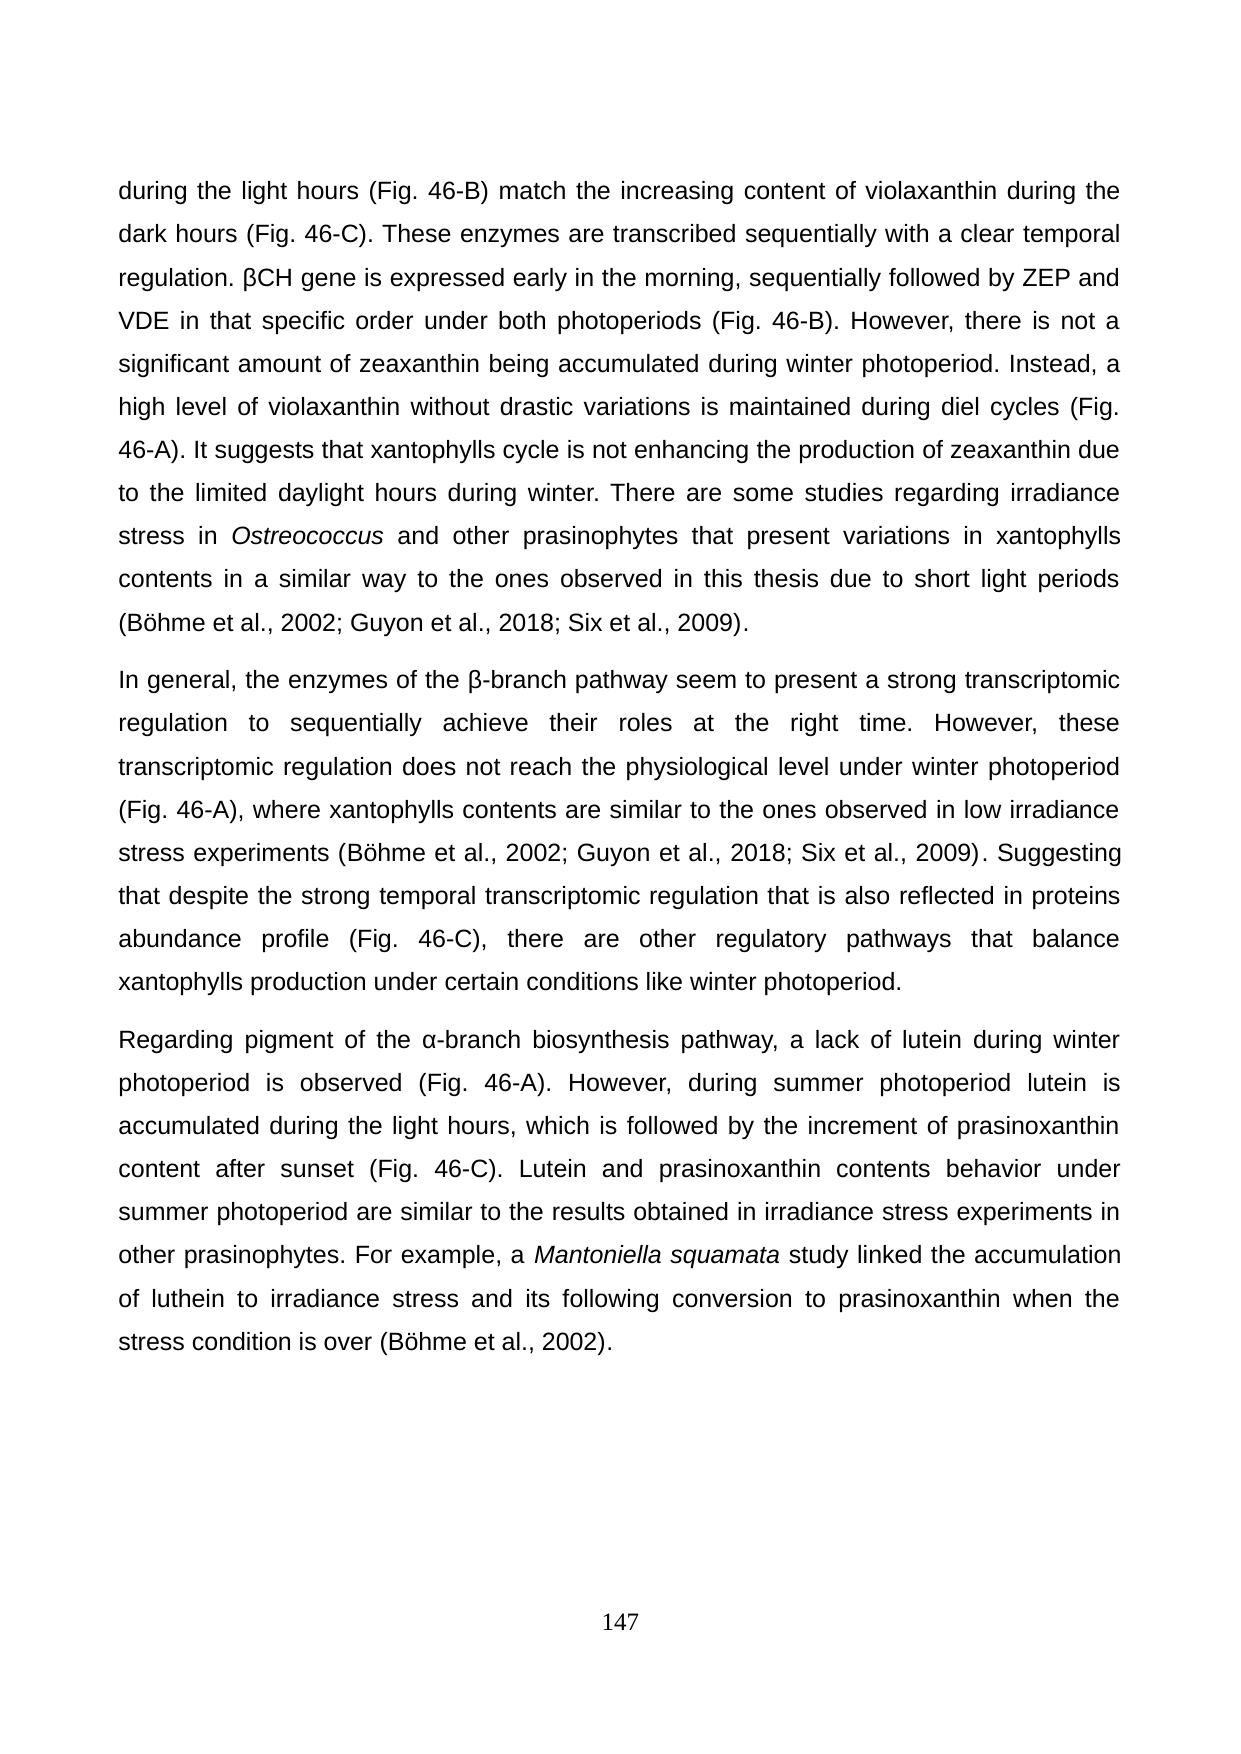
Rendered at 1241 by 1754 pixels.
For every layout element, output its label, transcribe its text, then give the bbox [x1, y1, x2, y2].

text during the light hours (Fig. 46-B) match the increasing content of violaxanthin during the dark hours (Fig. 46-C). These enzymes are transcribed sequentially with a clear temporal regulation. βCH gene is expressed early in the morning, sequentially followed by ZEP and VDE in that specific order under both photoperiods (Fig. 46-B). However, there is not a significant amount of zeaxanthin being accumulated during winter photoperiod. Instead, a high level of violaxanthin without drastic variations is maintained during diel cycles (Fig. 46-A). It suggests that xantophylls cycle is not enhancing the production of zeaxanthin due to the limited daylight hours during winter. There are some studies regarding irradiance stress in Ostreococcus and other prasinophytes that present variations in xantophylls contents in a similar way to the ones observed in this thesis due to short light periods (Böhme et al., 2002; Guyon et al., 2018; Six et al., 2009)⁠. [118, 176, 1122, 636]
text In general, the enzymes of the β-branch pathway seem to present a strong transcriptomic regulation to sequentially achieve their roles at the right time. However, these transcriptomic regulation does not reach the physiological level under winter photoperiod (Fig. 46-A), where xantophylls contents are similar to the ones observed in low irradiance stress experiments (Böhme et al., 2002; Guyon et al., 2018; Six et al., 2009)⁠. Suggesting that despite the strong temporal transcriptomic regulation that is also reflected in proteins abundance profile (Fig. 46-C), there are other regulatory pathways that balance xantophylls production under certain conditions like winter photoperiod. [118, 665, 1122, 996]
text Regarding pigment of the α-branch biosynthesis pathway, a lack of lutein during winter photoperiod is observed (Fig. 46-A). However, during summer photoperiod lutein is accumulated during the light hours, which is followed by the increment of prasinoxanthin content after sunset (Fig. 46-C). Lutein and prasinoxanthin contents behavior under summer photoperiod are similar to the results obtained in irradiance stress experiments in other prasinophytes. For example, a Mantoniella squamata study linked the accumulation of luthein to irradiance stress and its following conversion to prasinoxanthin when the stress condition is over (Böhme et al., 2002)⁠. [118, 1025, 1122, 1356]
